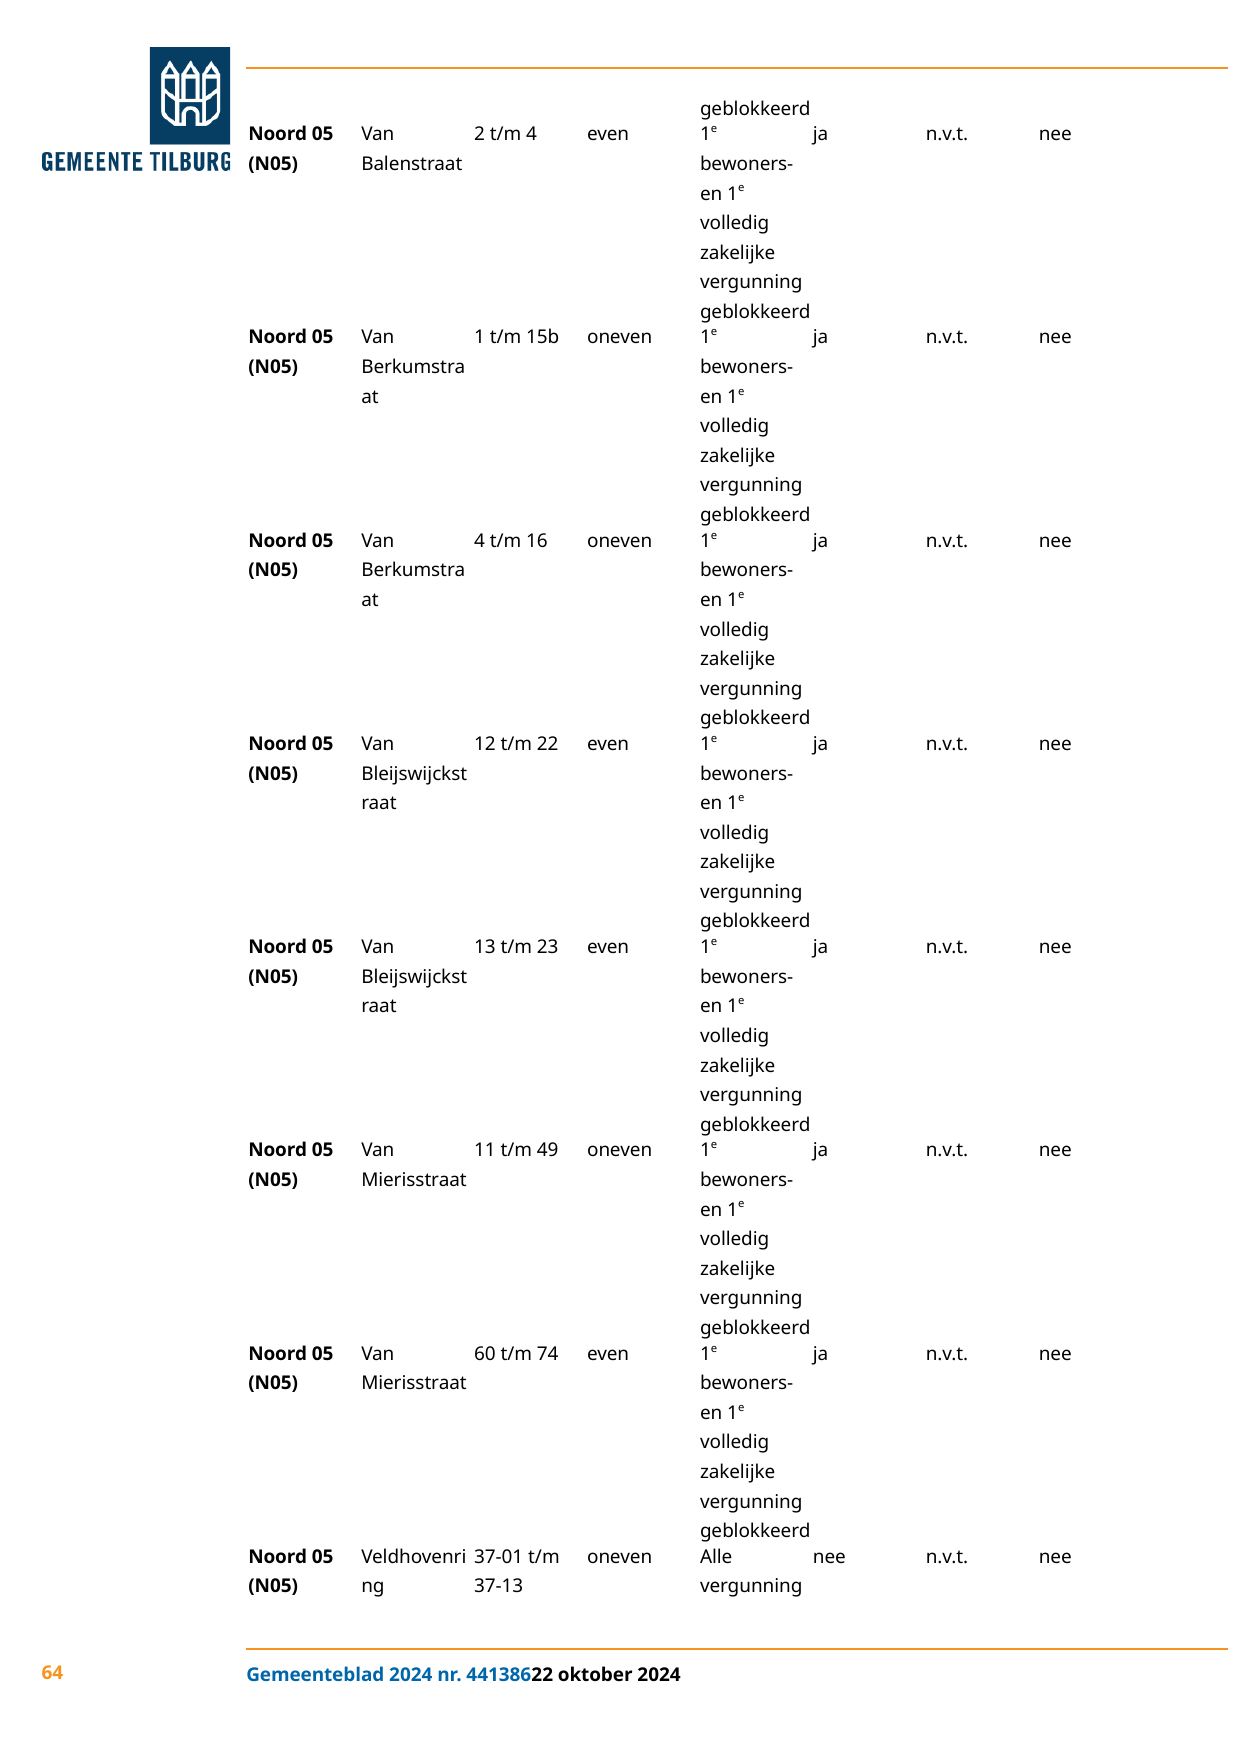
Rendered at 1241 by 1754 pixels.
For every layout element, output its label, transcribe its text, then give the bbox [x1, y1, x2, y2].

table_cell geblokkeerd [700, 95, 813, 121]
table_cell 1e bewoners- en 1e volledig zakelijke vergunning geblokkeerd [700, 1137, 813, 1340]
picture [41, 47, 231, 172]
table_cell Van Berkumstraat [361, 527, 474, 730]
table_cell [926, 95, 1038, 121]
table_cell n.v.t. [926, 324, 1038, 527]
table_cell even [587, 934, 700, 1137]
table_cell oneven [587, 1543, 700, 1598]
table_cell 13 t/m 23 [474, 934, 587, 1137]
table_cell [474, 95, 587, 121]
table_cell even [587, 121, 700, 324]
table_cell Van Mierisstraat [361, 1340, 474, 1543]
table_cell ja [813, 324, 926, 527]
table_cell ja [813, 730, 926, 933]
table_cell oneven [587, 324, 700, 527]
table_cell Noord 05 (N05) [248, 121, 361, 324]
table_cell n.v.t. [926, 934, 1038, 1137]
table_cell 1e bewoners- en 1e volledig zakelijke vergunning geblokkeerd [700, 1340, 813, 1543]
table_cell 37-01 t/m 37-13 [474, 1543, 587, 1598]
table_cell even [587, 730, 700, 933]
table_cell nee [1039, 730, 1152, 933]
table_cell nee [1039, 1137, 1152, 1340]
table_cell n.v.t. [926, 1137, 1038, 1340]
table_cell 4 t/m 16 [474, 527, 587, 730]
table_cell 1e bewoners- en 1e volledig zakelijke vergunning geblokkeerd [700, 527, 813, 730]
table_cell ja [813, 121, 926, 324]
table_cell ja [813, 1137, 926, 1340]
table_cell [587, 95, 700, 121]
table_cell Noord 05 (N05) [248, 1543, 361, 1598]
table_cell Alle vergunning [700, 1543, 813, 1598]
table_cell Van Bleijswijckstraat [361, 730, 474, 933]
table_cell [813, 95, 926, 121]
table_cell ja [813, 934, 926, 1137]
table_cell nee [1039, 1543, 1152, 1598]
table_cell oneven [587, 1137, 700, 1340]
table_cell 1e bewoners- en 1e volledig zakelijke vergunning geblokkeerd [700, 324, 813, 527]
table_cell n.v.t. [926, 1543, 1038, 1598]
table_cell nee [1039, 527, 1152, 730]
table_cell 1 t/m 15b [474, 324, 587, 527]
table_cell nee [1039, 1340, 1152, 1543]
table_cell 1e bewoners- en 1e volledig zakelijke vergunning geblokkeerd [700, 934, 813, 1137]
table_cell oneven [587, 527, 700, 730]
table_cell n.v.t. [926, 121, 1038, 324]
table_cell nee [1039, 324, 1152, 527]
table_cell nee [1039, 934, 1152, 1137]
table_cell ja [813, 527, 926, 730]
table_cell [248, 95, 361, 121]
table_cell Veldhovenring [361, 1543, 474, 1598]
table_cell 12 t/m 22 [474, 730, 587, 933]
table_cell Noord 05 (N05) [248, 934, 361, 1137]
table_cell Noord 05 (N05) [248, 1137, 361, 1340]
table_cell n.v.t. [926, 730, 1038, 933]
table_cell even [587, 1340, 700, 1543]
table_cell Van Berkumstraat [361, 324, 474, 527]
table_cell Noord 05 (N05) [248, 324, 361, 527]
table_cell n.v.t. [926, 527, 1038, 730]
table_cell 2 t/m 4 [474, 121, 587, 324]
table_cell nee [813, 1543, 926, 1598]
table_cell Van Mierisstraat [361, 1137, 474, 1340]
table_cell Van Balenstraat [361, 121, 474, 324]
table_cell 1e bewoners- en 1e volledig zakelijke vergunning geblokkeerd [700, 121, 813, 324]
table_cell Noord 05 (N05) [248, 1340, 361, 1543]
table_cell Noord 05 (N05) [248, 730, 361, 933]
table_cell n.v.t. [926, 1340, 1038, 1543]
table_cell [1039, 95, 1152, 121]
table_cell ja [813, 1340, 926, 1543]
table_cell 11 t/m 49 [474, 1137, 587, 1340]
table_cell Van Bleijswijckstraat [361, 934, 474, 1137]
table_cell 60 t/m 74 [474, 1340, 587, 1543]
table_cell 1e bewoners- en 1e volledig zakelijke vergunning geblokkeerd [700, 730, 813, 933]
table_cell Noord 05 (N05) [248, 527, 361, 730]
table_cell nee [1039, 121, 1152, 324]
table_cell [361, 95, 474, 121]
